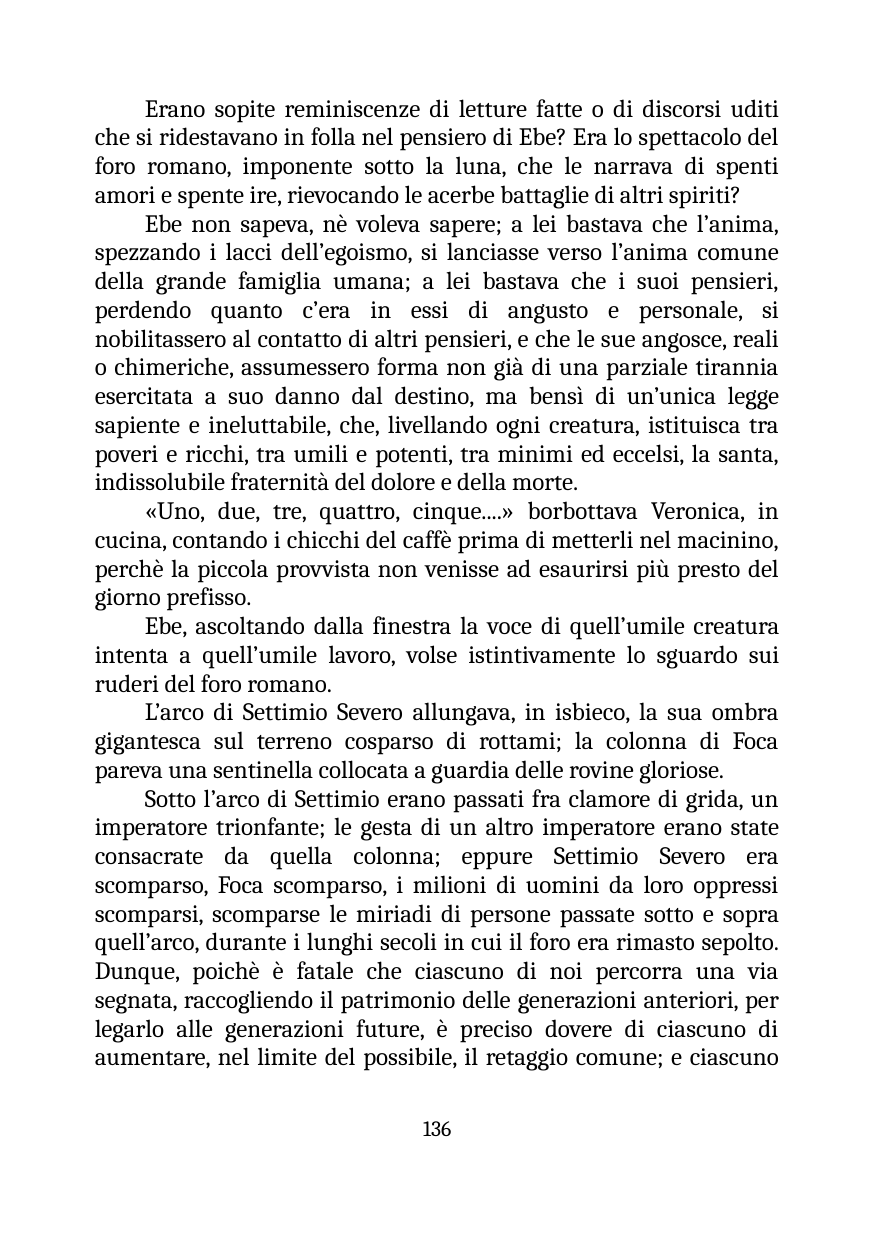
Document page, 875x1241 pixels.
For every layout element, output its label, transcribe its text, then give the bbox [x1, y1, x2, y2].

text Ebe, ascoltando dalla finestra la voce di quell’umile creatura intenta a quell’umile lavoro, volse istintivamente lo sguardo sui ruderi del foro romano. [94, 612, 779, 698]
text L’arco di Settimio Severo allungava, in isbieco, la sua ombra gigantesca sul terreno cosparso di rottami; la colonna di Foca pareva una sentinella collocata a guardia delle rovine gloriose. [94, 698, 779, 784]
text Erano sopite reminiscenze di letture fatte o di discorsi uditi che si ridestavano in folla nel pensiero di Ebe? Era lo spettacolo del foro romano, imponente sotto la luna, che le narrava di spenti amori e spente ire, rievocando le acerbe battaglie di altri spiriti? [94, 94, 779, 209]
text Ebe non sapeva, nè voleva sapere; a lei bastava che l’anima, spezzando i lacci dell’egoismo, si lanciasse verso l’anima comune della grande famiglia umana; a lei bastava che i suoi pensieri, perdendo quanto c’era in essi di angusto e personale, si nobilitassero al contatto di altri pensieri, e che le sue angosce, reali o chimeriche, assumessero forma non già di una parziale tirannia esercitata a suo danno dal destino, ma bensì di un’unica legge sapiente e ineluttabile, che, livellando ogni creatura, istituisca tra poveri e ricchi, tra umili e potenti, tra minimi ed eccelsi, la santa, indissolubile fraternità del dolore e della morte. [94, 209, 779, 497]
text Sotto l’arco di Settimio erano passati fra clamore di grida, un imperatore trionfante; le gesta di un altro imperatore erano state consacrate da quella colonna; eppure Settimio Severo era scomparso, Foca scomparso, i milioni di uomini da loro oppressi scomparsi, scomparse le miriadi di persone passate sotto e sopra quell’arco, durante i lunghi secoli in cui il foro era rimasto sepolto. Dunque, poichè è fatale che ciascuno di noi percorra una via segnata, raccogliendo il patrimonio delle generazioni anteriori, per legarlo alle generazioni future, è preciso dovere di ciascuno di aumentare, nel limite del possibile, il retaggio comune; e ciascuno [94, 784, 779, 1072]
text «Uno, due, tre, quattro, cinque....» borbottava Veronica, in cucina, contando i chicchi del caffè prima di metterli nel macinino, perchè la piccola provvista non venisse ad esaurirsi più presto del giorno prefisso. [94, 497, 779, 612]
